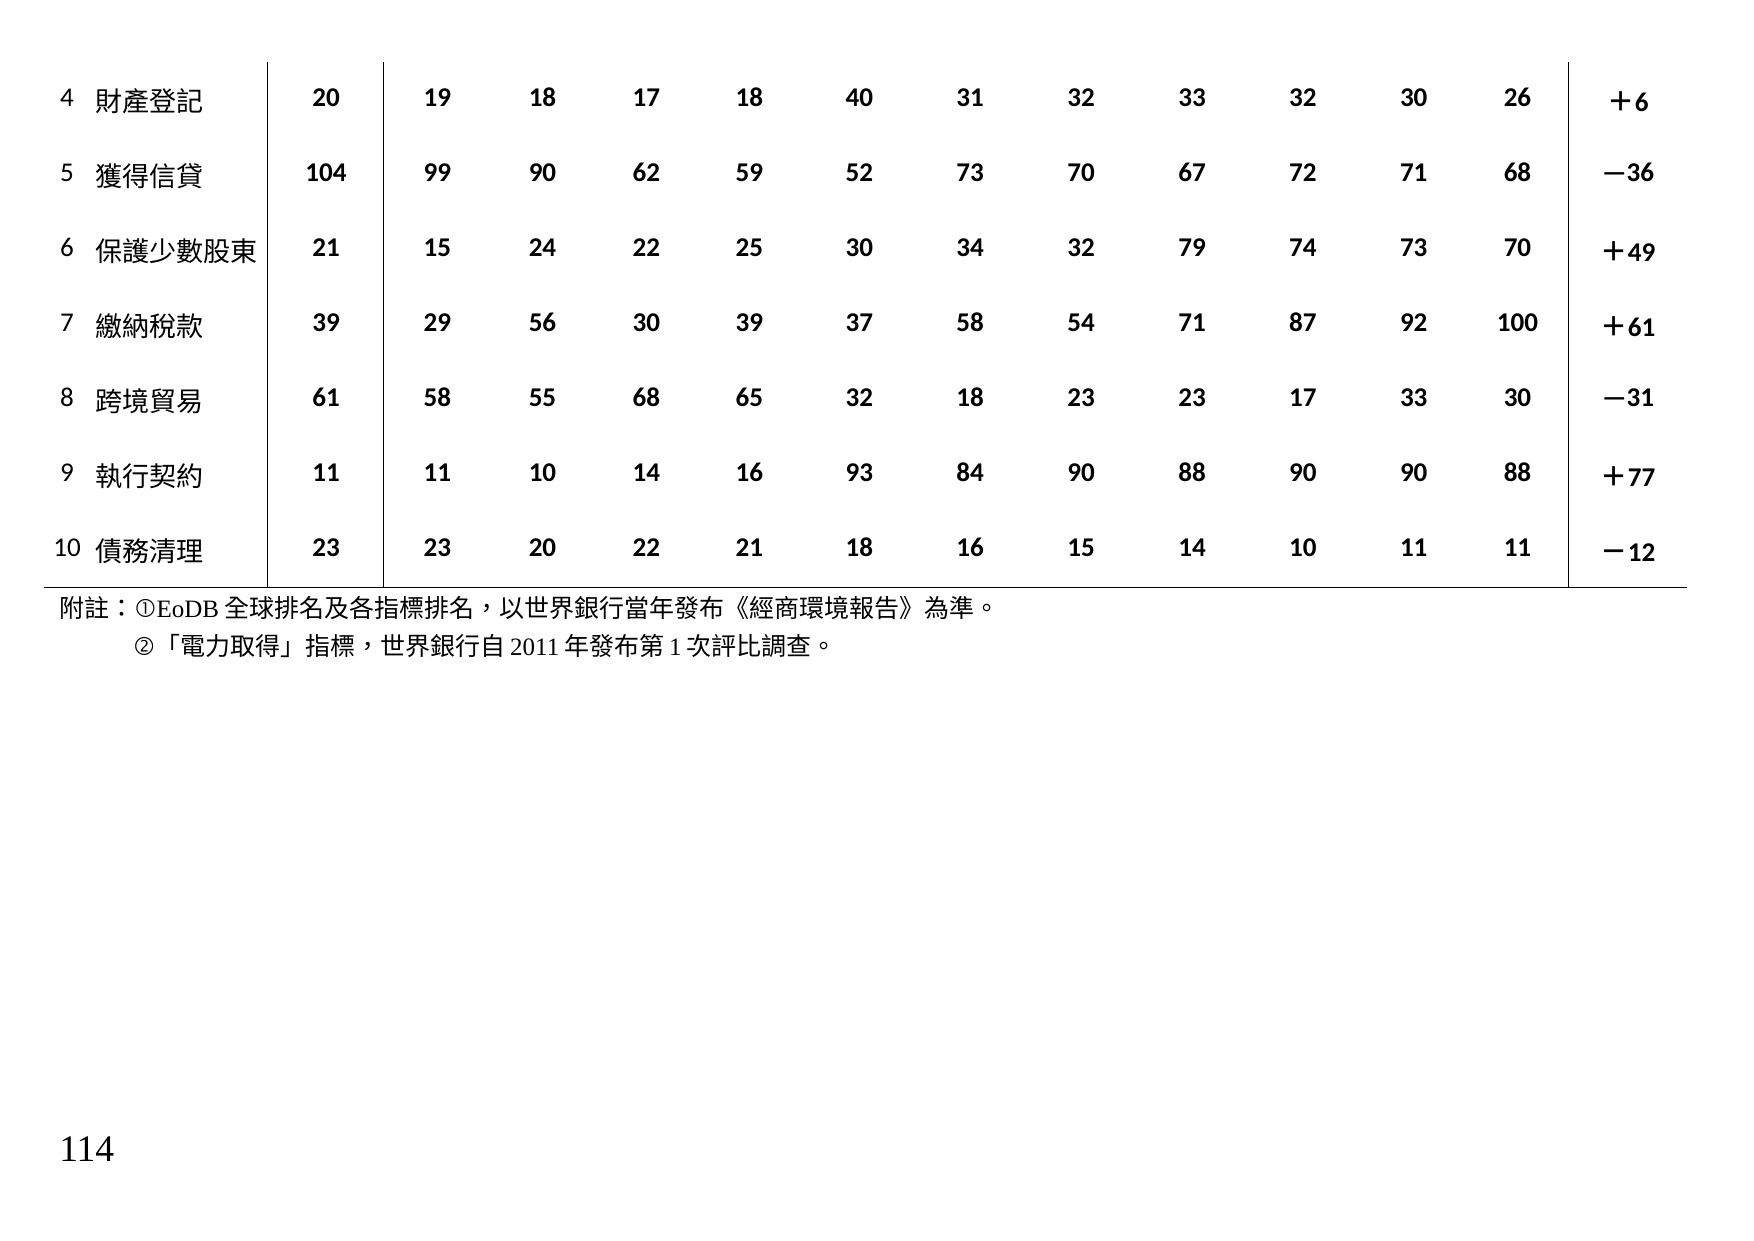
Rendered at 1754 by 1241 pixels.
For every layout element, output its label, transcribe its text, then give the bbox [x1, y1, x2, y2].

table_cell 18 [918, 362, 1022, 437]
table_cell 21 [698, 512, 800, 587]
table_cell 32 [1022, 62, 1140, 137]
table_cell 26 [1465, 62, 1568, 137]
table_cell 8 [44, 362, 89, 437]
table_cell 88 [1140, 437, 1244, 512]
table_cell 73 [1362, 212, 1465, 287]
table_cell 32 [1244, 62, 1362, 137]
table_cell 14 [594, 437, 698, 512]
table_cell 54 [1022, 287, 1140, 362]
table_cell 17 [594, 62, 698, 137]
table_cell 31 [918, 62, 1022, 137]
table_cell 37 [800, 287, 918, 362]
table_cell 62 [594, 137, 698, 212]
table_cell 20 [268, 62, 383, 137]
table_cell 90 [1022, 437, 1140, 512]
table_cell 90 [490, 137, 594, 212]
table_cell －12 [1569, 512, 1687, 587]
table_cell 跨境貿易 [89, 362, 267, 437]
table_cell 71 [1362, 137, 1465, 212]
table_cell 70 [1022, 137, 1140, 212]
table_cell 7 [44, 287, 89, 362]
table_cell 23 [384, 512, 490, 587]
table_cell 33 [1362, 362, 1465, 437]
table_cell 67 [1140, 137, 1244, 212]
table_cell 30 [1362, 62, 1465, 137]
table_cell 20 [490, 512, 594, 587]
table_cell 39 [698, 287, 800, 362]
table_cell 58 [384, 362, 490, 437]
table_cell 9 [44, 437, 89, 512]
table_cell 32 [1022, 212, 1140, 287]
table_cell 52 [800, 137, 918, 212]
table_cell 71 [1140, 287, 1244, 362]
table_cell 16 [918, 512, 1022, 587]
table_cell 73 [918, 137, 1022, 212]
text 附註：EoDB全球排名及各指標排名，以世界銀行當年發布《經商環境報告》為準。 [59, 588, 1639, 626]
table_cell 10 [490, 437, 594, 512]
table_cell 19 [384, 62, 490, 137]
table_cell 55 [490, 362, 594, 437]
table_cell 22 [594, 212, 698, 287]
table_cell 39 [268, 287, 383, 362]
table_cell 34 [918, 212, 1022, 287]
table_cell 30 [1465, 362, 1568, 437]
table_cell 23 [1140, 362, 1244, 437]
table_cell ＋49 [1569, 212, 1687, 287]
table_cell 79 [1140, 212, 1244, 287]
table_cell 15 [384, 212, 490, 287]
table_cell 33 [1140, 62, 1244, 137]
table_cell 11 [1465, 512, 1568, 587]
table_cell 23 [1022, 362, 1140, 437]
table_cell 40 [800, 62, 918, 137]
table_cell 11 [1362, 512, 1465, 587]
table_cell 104 [268, 137, 383, 212]
table_cell ＋61 [1569, 287, 1687, 362]
table_cell 90 [1362, 437, 1465, 512]
table_cell 23 [268, 512, 383, 587]
table_cell 100 [1465, 287, 1568, 362]
table_cell 58 [918, 287, 1022, 362]
table_cell 92 [1362, 287, 1465, 362]
table_cell 72 [1244, 137, 1362, 212]
table_cell 84 [918, 437, 1022, 512]
table_cell 25 [698, 212, 800, 287]
table_cell 93 [800, 437, 918, 512]
table_cell 5 [44, 137, 89, 212]
table_cell 32 [800, 362, 918, 437]
table_cell 87 [1244, 287, 1362, 362]
table_cell 18 [698, 62, 800, 137]
table_cell ＋6 [1569, 62, 1687, 137]
table_cell 6 [44, 212, 89, 287]
table_cell 10 [1244, 512, 1362, 587]
table_cell 執行契約 [89, 437, 267, 512]
table_cell 70 [1465, 212, 1568, 287]
table_cell 4 [44, 62, 89, 137]
table_cell 21 [268, 212, 383, 287]
table_cell 90 [1244, 437, 1362, 512]
table_cell 99 [384, 137, 490, 212]
table_cell 11 [384, 437, 490, 512]
table_cell 14 [1140, 512, 1244, 587]
table_cell 繳納稅款 [89, 287, 267, 362]
table_cell 16 [698, 437, 800, 512]
table_cell 61 [268, 362, 383, 437]
table_cell 15 [1022, 512, 1140, 587]
table_cell 18 [800, 512, 918, 587]
table_cell —36 [1569, 137, 1687, 212]
table_cell 10 [44, 512, 89, 587]
table_cell 56 [490, 287, 594, 362]
table_cell ＋77 [1569, 437, 1687, 512]
table_cell 68 [594, 362, 698, 437]
table_cell 獲得信貸 [89, 137, 267, 212]
table_cell 22 [594, 512, 698, 587]
table_cell 65 [698, 362, 800, 437]
table_cell 財產登記 [89, 62, 267, 137]
table_cell 88 [1465, 437, 1568, 512]
table_cell 債務清理 [89, 512, 267, 587]
table_cell 24 [490, 212, 594, 287]
table_cell 18 [490, 62, 594, 137]
table_cell 30 [800, 212, 918, 287]
text 「電力取得」指標，世界銀行自2011年發布第1次評比調查。 [133, 626, 1639, 663]
table_cell 17 [1244, 362, 1362, 437]
table_cell 11 [268, 437, 383, 512]
table_cell 74 [1244, 212, 1362, 287]
table_cell 59 [698, 137, 800, 212]
table_cell 30 [594, 287, 698, 362]
table_cell 68 [1465, 137, 1568, 212]
table_cell 保護少數股東 [89, 212, 267, 287]
table_cell 29 [384, 287, 490, 362]
table_cell —31 [1569, 362, 1687, 437]
